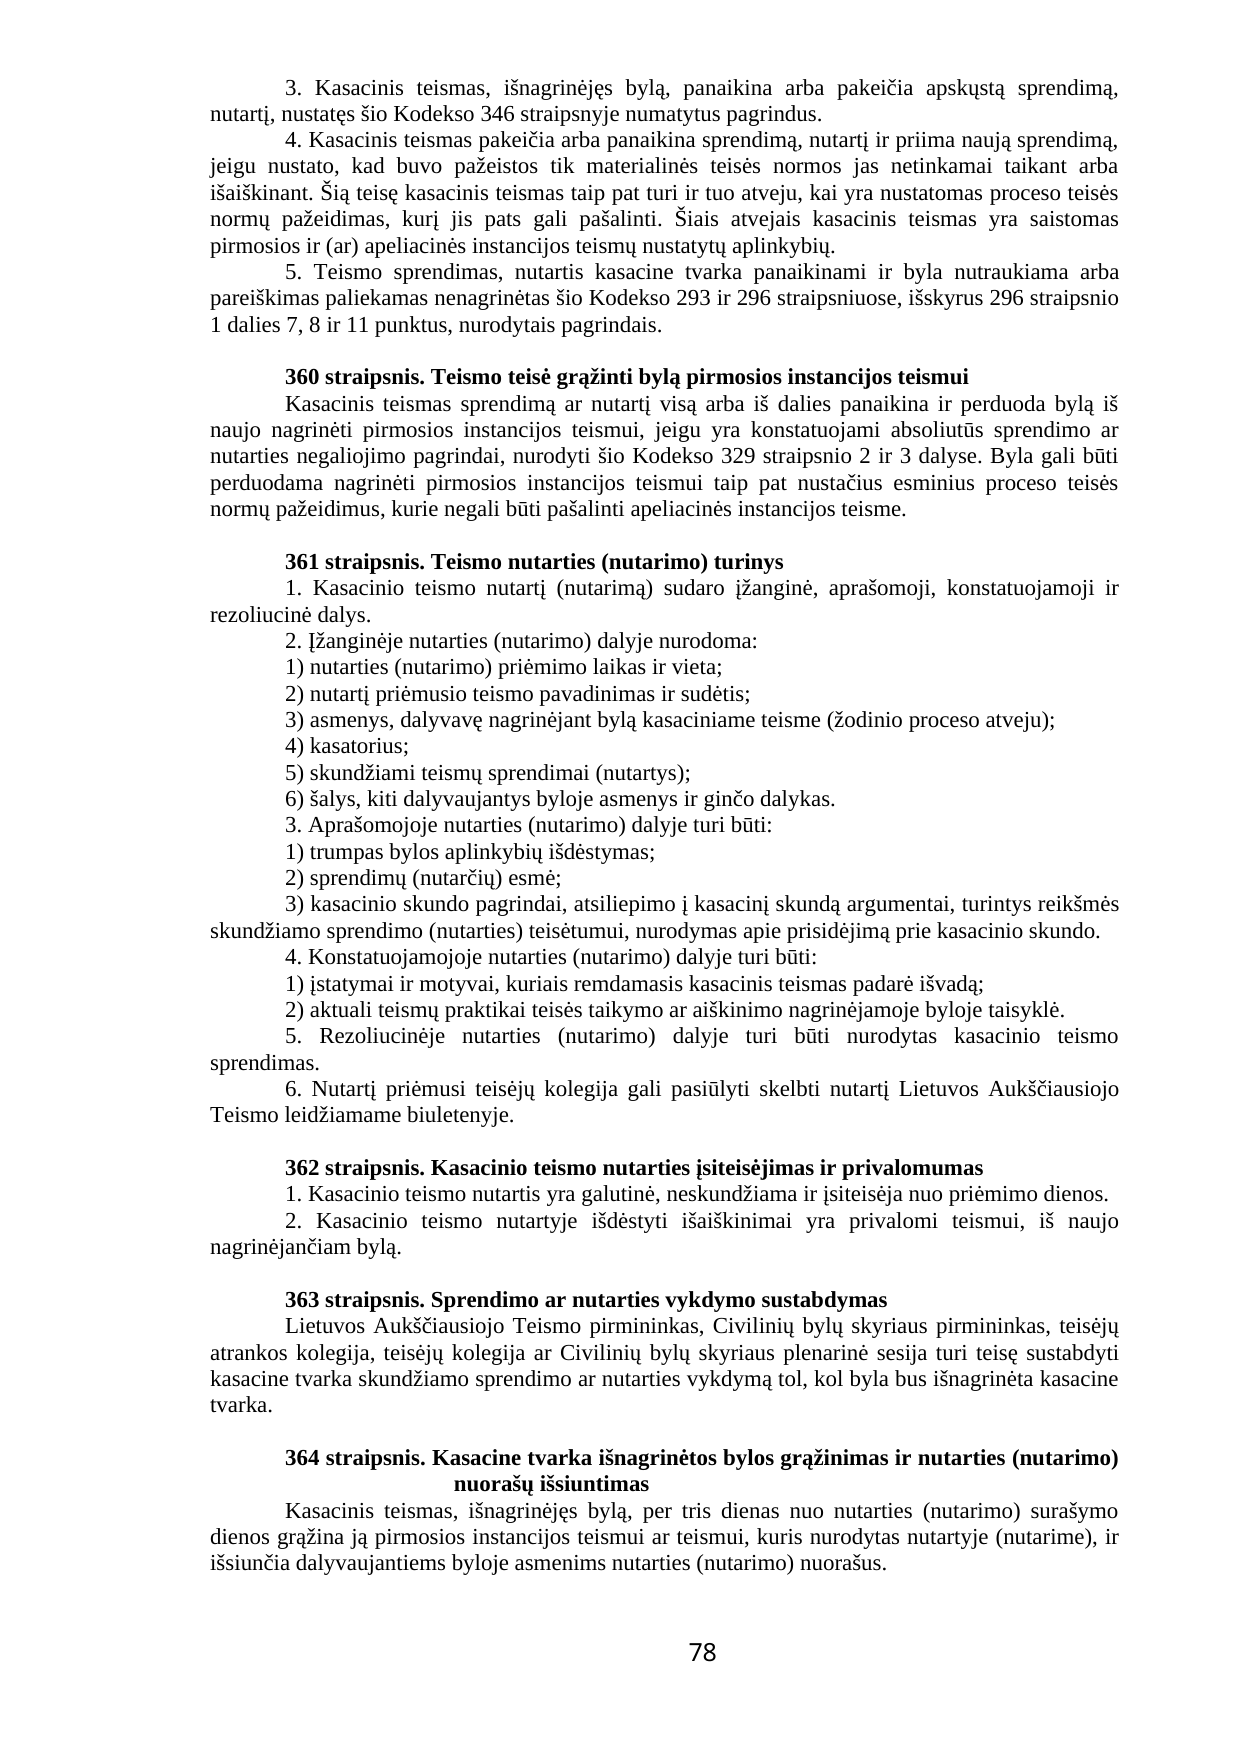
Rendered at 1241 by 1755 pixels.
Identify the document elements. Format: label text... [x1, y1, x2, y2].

text Kasacinis teismas sprendimą ar nutartį visą arba iš dalies panaikina ir perduoda bylą iš naujo nagrinėti pirmosios instancijos teismui, jeigu yra konstatuojami absoliutūs sprendimo ar nutarties negaliojimo pagrindai, nurodyti šio Kodekso 329 straipsnio 2 ir 3 dalyse. Byla gali būti perduodama nagrinėti pirmosios instancijos teismui taip pat nustačius esminius proceso teisės normų pažeidimus, kurie negali būti pašalinti apeliacinės instancijos teisme. [210, 390, 1120, 522]
text 363 straipsnis. Sprendimo ar nutarties vykdymo sustabdymas [210, 1286, 1120, 1312]
text 6. Nutartį priėmusi teisėjų kolegija gali pasiūlyti skelbti nutartį Lietuvos Aukščiausiojo Teismo leidžiamame biuletenyje. [210, 1075, 1120, 1128]
text 360 straipsnis. Teismo teisė grąžinti bylą pirmosios instancijos teismui [210, 363, 1120, 390]
text 364 straipsnis. Kasacine tvarka išnagrinėtos bylos grąžinimas ir nutarties (nutarimo) nuorašų išsiuntimas [285, 1444, 1120, 1497]
text 1. Kasacinio teismo nutartį (nutarimą) sudaro įžanginė, aprašomoji, konstatuojamoji ir rezoliucinė dalys. [210, 574, 1120, 627]
text 3. Kasacinis teismas, išnagrinėjęs bylą, panaikina arba pakeičia apskųstą sprendimą, nutartį, nustatęs šio Kodekso 346 straipsnyje numatytus pagrindus. [210, 73, 1120, 126]
text 361 straipsnis. Teismo nutarties (nutarimo) turinys [210, 548, 1120, 574]
text 2) sprendimų (nutarčių) esmė; [210, 864, 1120, 891]
text 362 straipsnis. Kasacinio teismo nutarties įsiteisėjimas ir privalomumas [210, 1154, 1120, 1180]
text 4. Kasacinis teismas pakeičia arba panaikina sprendimą, nutartį ir priima naują sprendimą, jeigu nustato, kad buvo pažeistos tik materialinės teisės normos jas netinkamai taikant arba išaiškinant. Šią teisę kasacinis teismas taip pat turi ir tuo atveju, kai yra nustatomas proceso teisės normų pažeidimas, kurį jis pats gali pašalinti. Šiais atvejais kasacinis teismas yra saistomas pirmosios ir (ar) apeliacinės instancijos teismų nustatytų aplinkybių. [210, 126, 1120, 258]
text 3) kasacinio skundo pagrindai, atsiliepimo į kasacinį skundą argumentai, turintys reikšmės skundžiamo sprendimo (nutarties) teisėtumui, nurodymas apie prisidėjimą prie kasacinio skundo. [210, 891, 1120, 943]
text 1) nutarties (nutarimo) priėmimo laikas ir vieta; [210, 653, 1120, 680]
text 4) kasatorius; [210, 732, 1120, 759]
text 5. Teismo sprendimas, nutartis kasacine tvarka panaikinami ir byla nutraukiama arba pareiškimas paliekamas nenagrinėtas šio Kodekso 293 ir 296 straipsniuose, išskyrus 296 straipsnio 1 dalies 7, 8 ir 11 punktus, nurodytais pagrindais. [210, 258, 1120, 337]
text 2. Kasacinio teismo nutartyje išdėstyti išaiškinimai yra privalomi teismui, iš naujo nagrinėjančiam bylą. [210, 1207, 1120, 1259]
text 1) trumpas bylos aplinkybių išdėstymas; [210, 838, 1120, 864]
text 5. Rezoliucinėje nutarties (nutarimo) dalyje turi būti nurodytas kasacinio teismo sprendimas. [210, 1022, 1120, 1075]
text 1) įstatymai ir motyvai, kuriais remdamasis kasacinis teismas padarė išvadą; [210, 969, 1120, 996]
text 6) šalys, kiti dalyvaujantys byloje asmenys ir ginčo dalykas. [210, 785, 1120, 811]
text 4. Konstatuojamojoje nutarties (nutarimo) dalyje turi būti: [210, 943, 1120, 969]
text 3. Aprašomojoje nutarties (nutarimo) dalyje turi būti: [210, 811, 1120, 838]
text 5) skundžiami teismų sprendimai (nutartys); [210, 759, 1120, 785]
text Lietuvos Aukščiausiojo Teismo pirmininkas, Civilinių bylų skyriaus pirmininkas, teisėjų atrankos kolegija, teisėjų kolegija ar Civilinių bylų skyriaus plenarinė sesija turi teisę sustabdyti kasacine tvarka skundžiamo sprendimo ar nutarties vykdymą tol, kol byla bus išnagrinėta kasacine tvarka. [210, 1312, 1120, 1418]
text 2. Įžanginėje nutarties (nutarimo) dalyje nurodoma: [229, 627, 1120, 653]
text Kasacinis teismas, išnagrinėjęs bylą, per tris dienas nuo nutarties (nutarimo) surašymo dienos grąžina ją pirmosios instancijos teismui ar teismui, kuris nurodytas nutartyje (nutarime), ir išsiunčia dalyvaujantiems byloje asmenims nutarties (nutarimo) nuorašus. [210, 1497, 1120, 1576]
text 2) nutartį priėmusio teismo pavadinimas ir sudėtis; [210, 680, 1120, 706]
text 3) asmenys, dalyvavę nagrinėjant bylą kasaciniame teisme (žodinio proceso atveju); [210, 706, 1120, 732]
text 2) aktuali teismų praktikai teisės taikymo ar aiškinimo nagrinėjamoje byloje taisyklė. [210, 996, 1120, 1022]
text 1. Kasacinio teismo nutartis yra galutinė, neskundžiama ir įsiteisėja nuo priėmimo dienos. [210, 1180, 1120, 1207]
